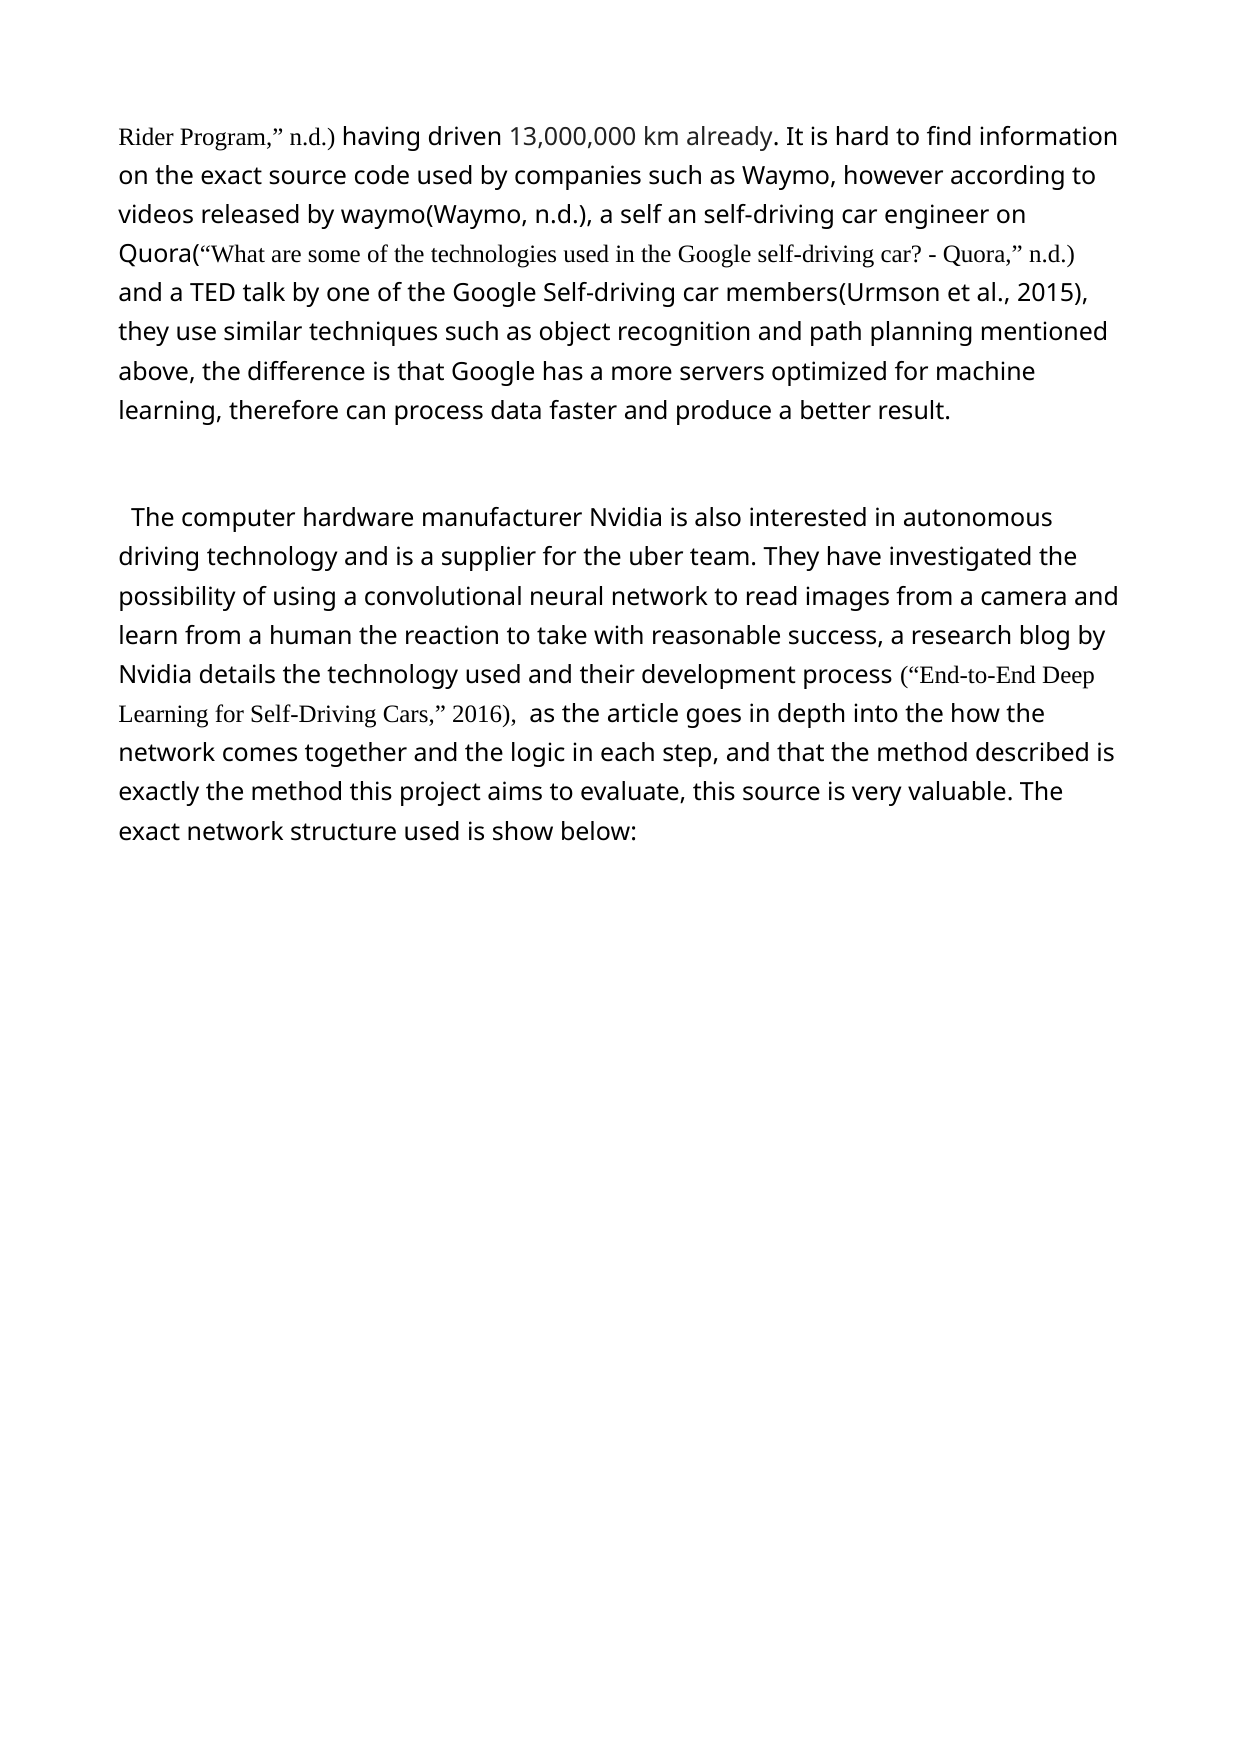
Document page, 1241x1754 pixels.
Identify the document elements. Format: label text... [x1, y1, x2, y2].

text The computer hardware manufacturer Nvidia is also interested in autonomous driving technology and is a supplier for the uber team. They have investigated the possibility of using a convolutional neural network to read images from a camera and learn from a human the reaction to take with reasonable success, a research blog by Nvidia details the technology used and their development process (“End-to-End Deep Learning for Self-Driving Cars,” 2016), as the article goes in depth into the how the network comes together and the logic in each step, and that the method described is exactly the method this project aims to evaluate, this source is very valuable. The exact network structure used is show below: [118, 500, 1122, 847]
text Rider Program,” n.d.) having driven 13,000,000 km already. It is hard to find information on the exact source code used by companies such as Waymo, however according to videos released by waymo(Waymo, n.d.), a self an self-driving car engineer on Quora(“What are some of the technologies used in the Google self-driving car? - Quora,” n.d.) and a TED talk by one of the Google Self-driving car members(Urmson et al., 2015), they use similar techniques such as object recognition and path planning mentioned above, the difference is that Google has a more servers optimized for machine learning, therefore can process data faster and produce a better result. [118, 118, 1122, 426]
